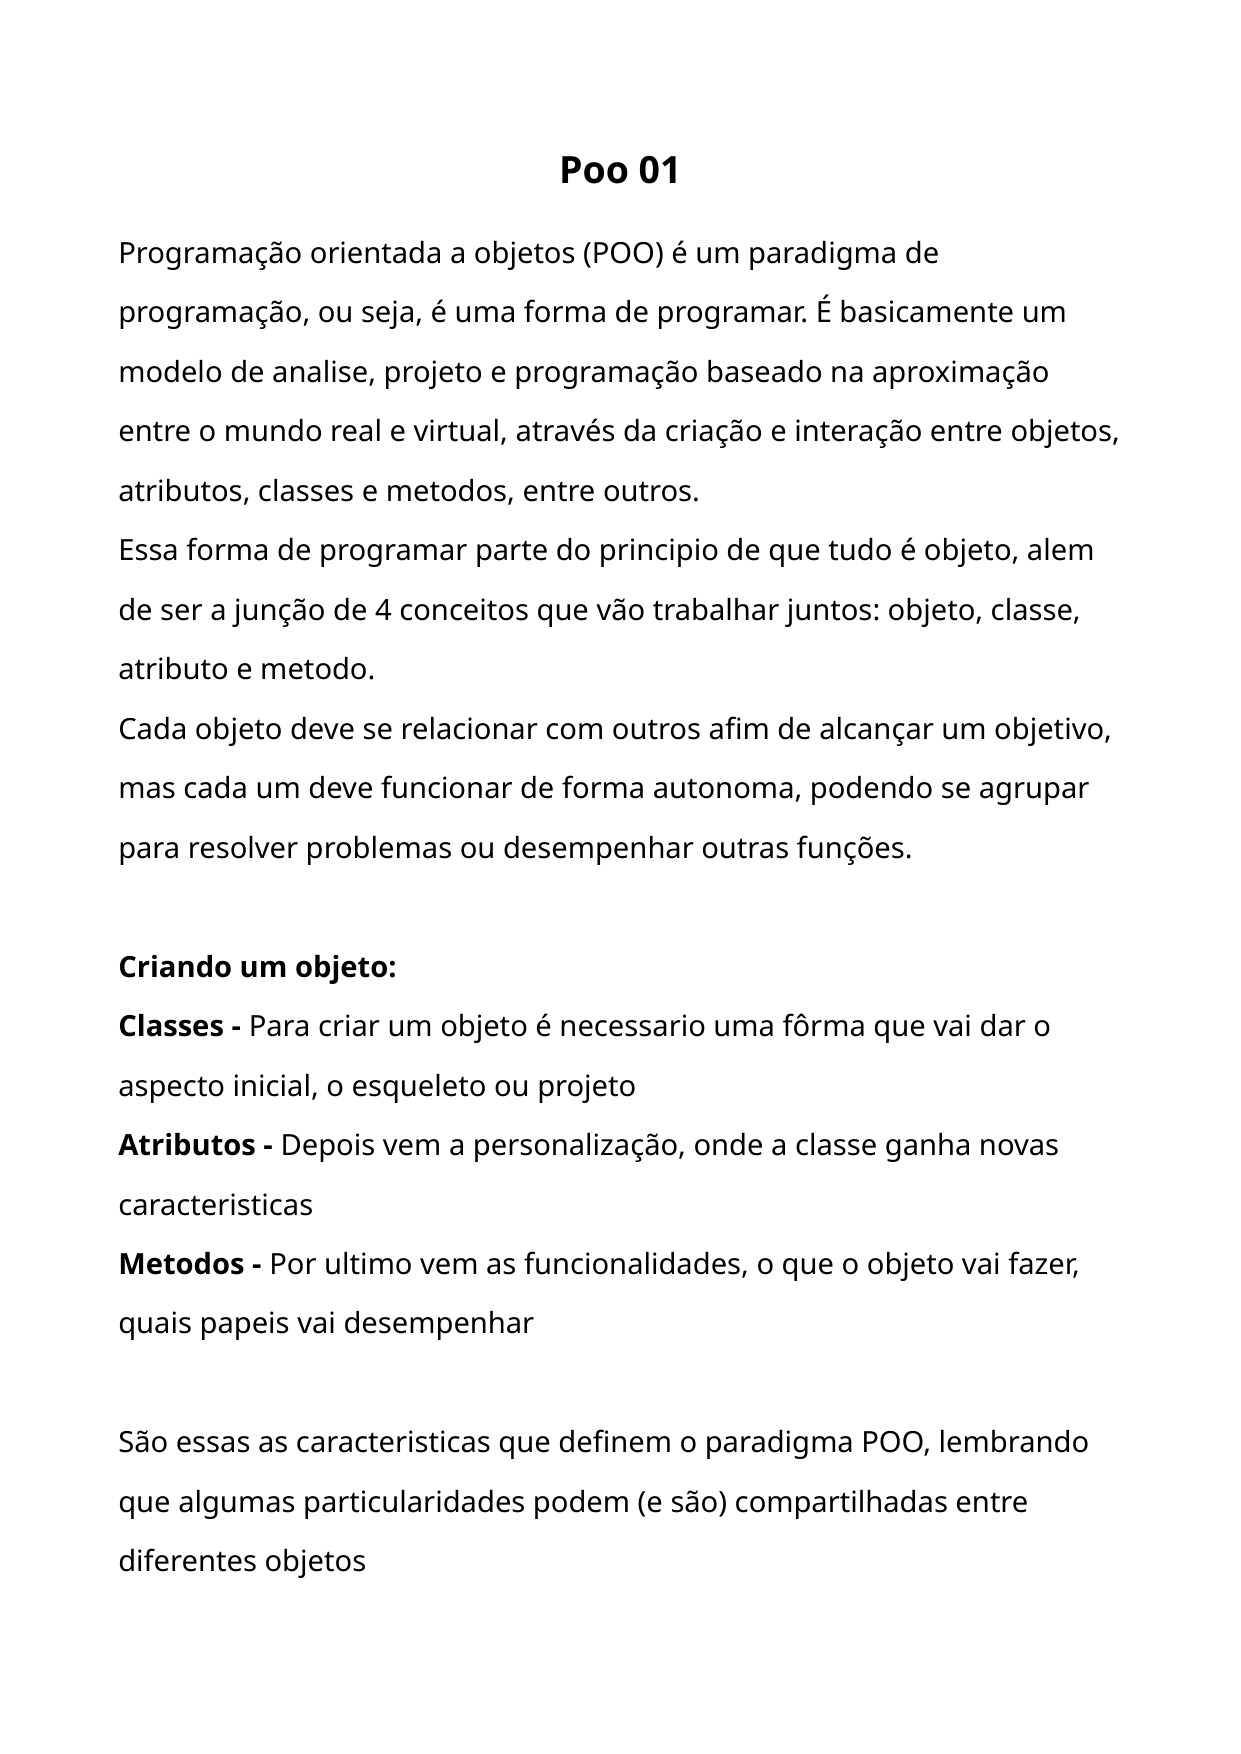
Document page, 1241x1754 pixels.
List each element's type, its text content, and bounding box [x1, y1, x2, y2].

text Programação orientada a objetos (POO) é um paradigma de programação, ou seja, é uma forma de programar. É basicamente um modelo de analise, projeto e programação baseado na aproximação entre o mundo real e virtual, através da criação e interação entre objetos, atributos, classes e metodos, entre outros. [118, 232, 1122, 510]
text Metodos - Por ultimo vem as funcionalidades, o que o objeto vai fazer, quais papeis vai desempenhar [118, 1243, 1122, 1342]
text São essas as caracteristicas que definem o paradigma POO, lembrando que algumas particularidades podem (e são) compartilhadas entre diferentes objetos [118, 1422, 1122, 1580]
text Atributos - Depois vem a personalização, onde a classe ganha novas caracteristicas [118, 1124, 1122, 1223]
text Classes - Para criar um objeto é necessario uma fôrma que vai dar o aspecto inicial, o esqueleto ou projeto [118, 1005, 1122, 1104]
text Criando um objeto: [118, 946, 1122, 986]
subtitle Poo 01 [118, 143, 1122, 194]
text Cada objeto deve se relacionar com outros afim de alcançar um objetivo, mas cada um deve funcionar de forma autonoma, podendo se agrupar para resolver problemas ou desempenhar outras funções. [118, 708, 1122, 867]
text Essa forma de programar parte do principio de que tudo é objeto, alem de ser a junção de 4 conceitos que vão trabalhar juntos: objeto, classe, atributo e metodo. [118, 529, 1122, 688]
